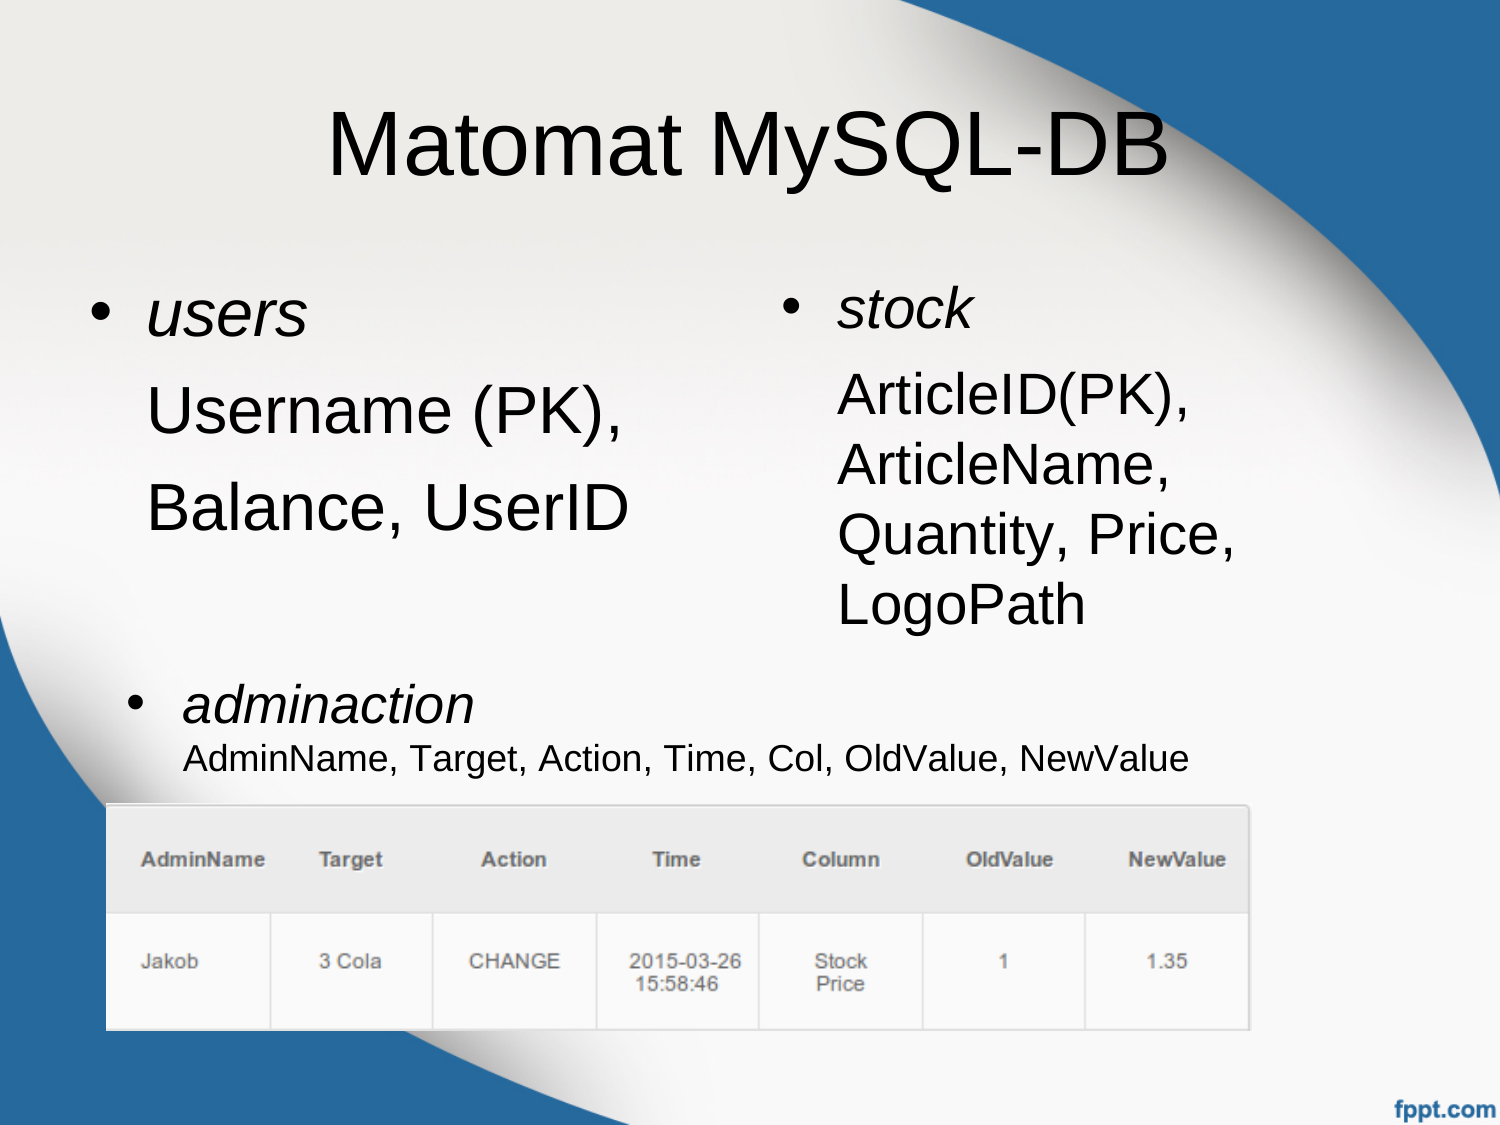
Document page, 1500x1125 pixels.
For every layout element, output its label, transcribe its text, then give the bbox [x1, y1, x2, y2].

picture [0, 0, 1500, 1125]
title Matomat MySQL-DB [75, 21, 1426, 257]
list stock ArticleID(PK), ArticleName, Quantity, Price, LogoPath [766, 262, 1426, 934]
text_box adminaction AdminName, Target, Action, Time, Col, OldValue, NewValue [111, 661, 1347, 993]
list users Username (PK), Balance, UserID [75, 262, 734, 623]
